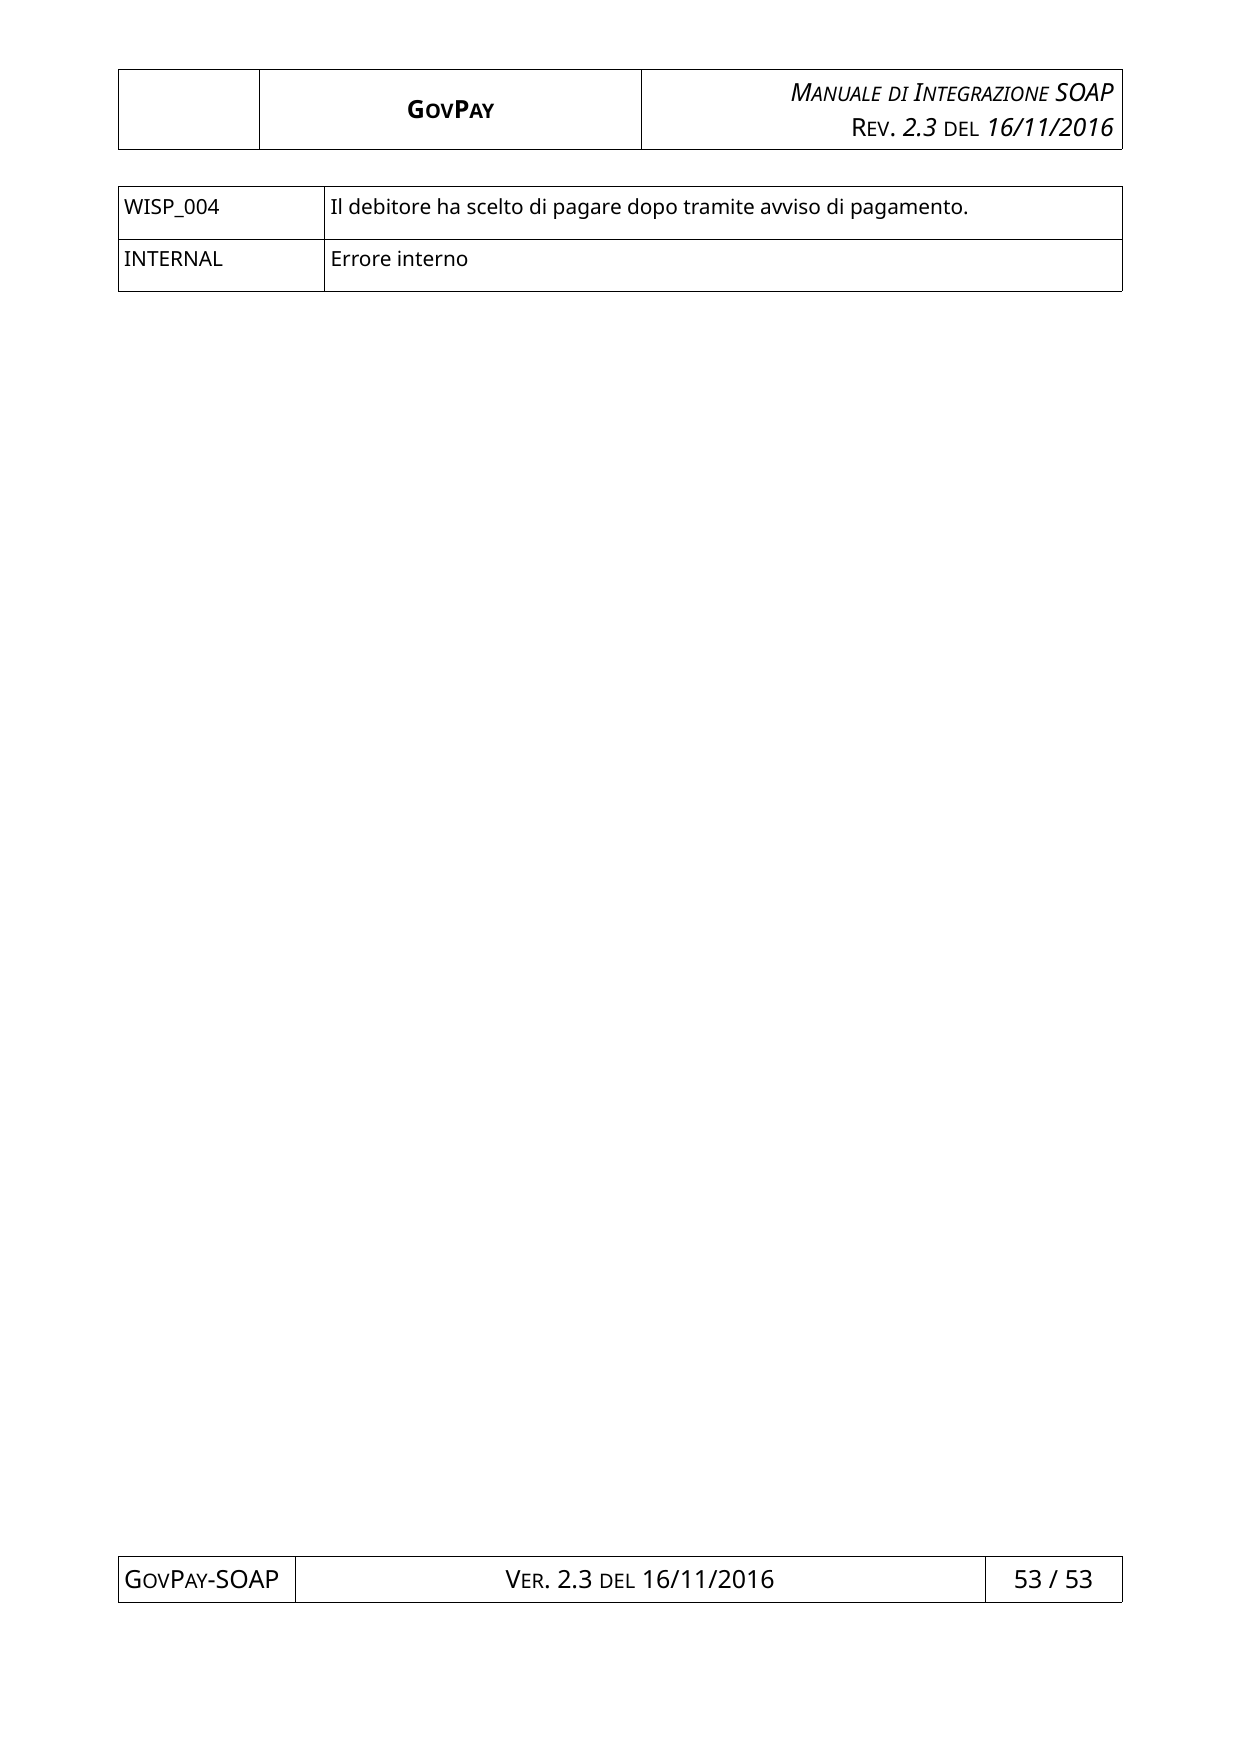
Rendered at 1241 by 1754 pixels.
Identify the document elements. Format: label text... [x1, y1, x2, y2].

table_cell Errore interno [325, 240, 1122, 291]
table_cell WISP_004 [119, 187, 324, 239]
table_cell INTERNAL [119, 240, 324, 291]
table_cell Il debitore ha scelto di pagare dopo tramite avviso di pagamento. [325, 187, 1122, 239]
